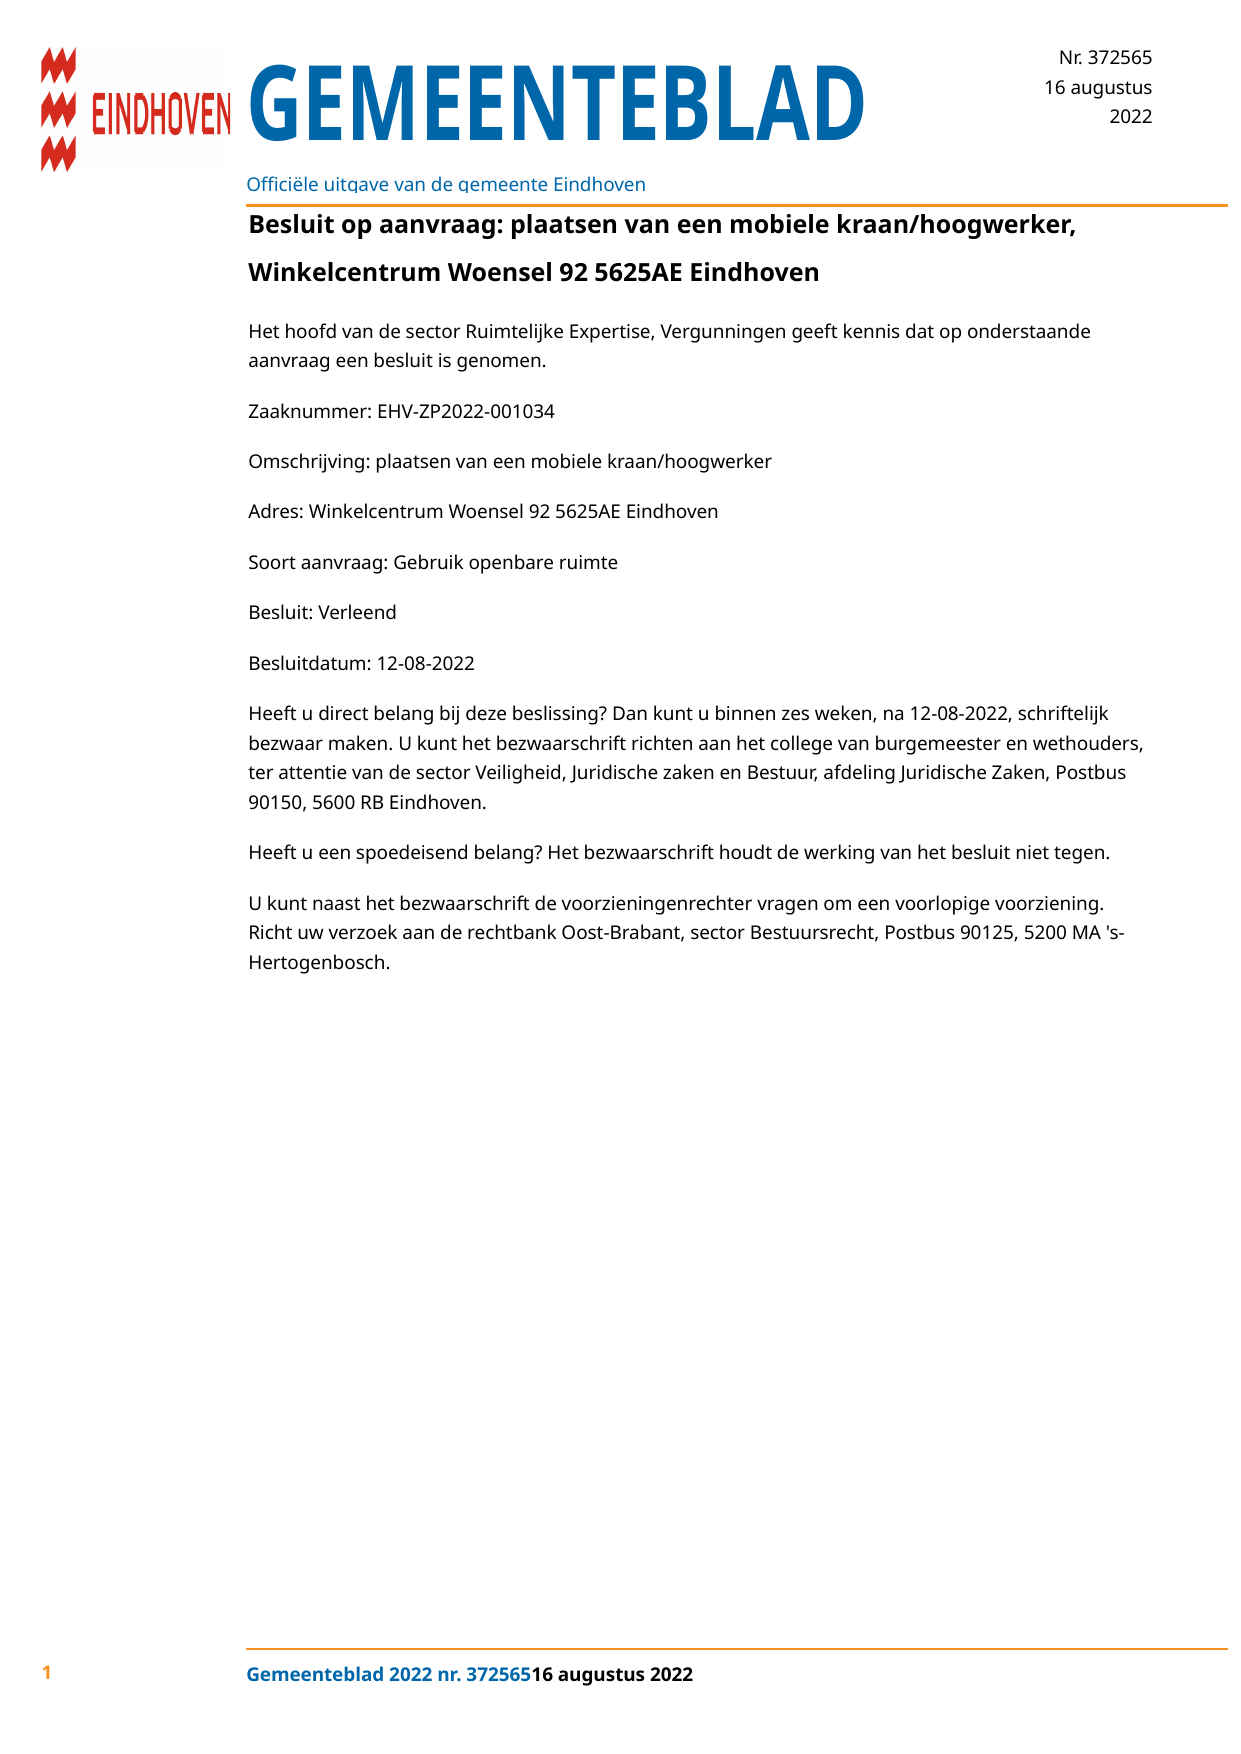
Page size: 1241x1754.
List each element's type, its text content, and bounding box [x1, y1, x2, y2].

text Besluit: Verleend [248, 599, 1152, 625]
text Soort aanvraag: Gebruik openbare ruimte [248, 549, 1152, 575]
text Heeft u direct belang bij deze beslissing? Dan kunt u binnen zes weken, na 12-08-2022, schriftelijk bezwaar maken. U kunt het bezwaarschrift richten aan het college van burgemeester en wethouders, ter attentie van de sector Veiligheid, Juridische zaken en Bestuur, afdeling Juridische Zaken, Postbus 90150, 5600 RB Eindhoven. [248, 700, 1152, 815]
text Besluit op aanvraag: plaatsen van een mobiele kraan/hoogwerker, Winkelcentrum Woensel 92 5625AE Eindhoven [248, 207, 1152, 288]
picture [41, 47, 231, 172]
text U kunt naast het bezwaarschrift de voorzieningenrechter vragen om een voorlopige voorziening. Richt uw verzoek aan de rechtbank Oost-Brabant, sector Bestuursrecht, Postbus 90125, 5200 MA 's-Hertogenbosch. [248, 890, 1152, 975]
text Het hoofd van de sector Ruimtelijke Expertise, Vergunningen geeft kennis dat op onderstaande aanvraag een besluit is genomen. [248, 318, 1152, 373]
text Omschrijving: plaatsen van een mobiele kraan/hoogwerker [248, 448, 1152, 474]
text Besluitdatum: 12-08-2022 [248, 650, 1152, 676]
text Adres: Winkelcentrum Woensel 92 5625AE Eindhoven [248, 499, 1152, 524]
text Heeft u een spoedeisend belang? Het bezwaarschrift houdt de werking van het besluit niet tegen. [248, 839, 1152, 865]
text Zaaknummer: EHV-ZP2022-001034 [248, 398, 1152, 424]
